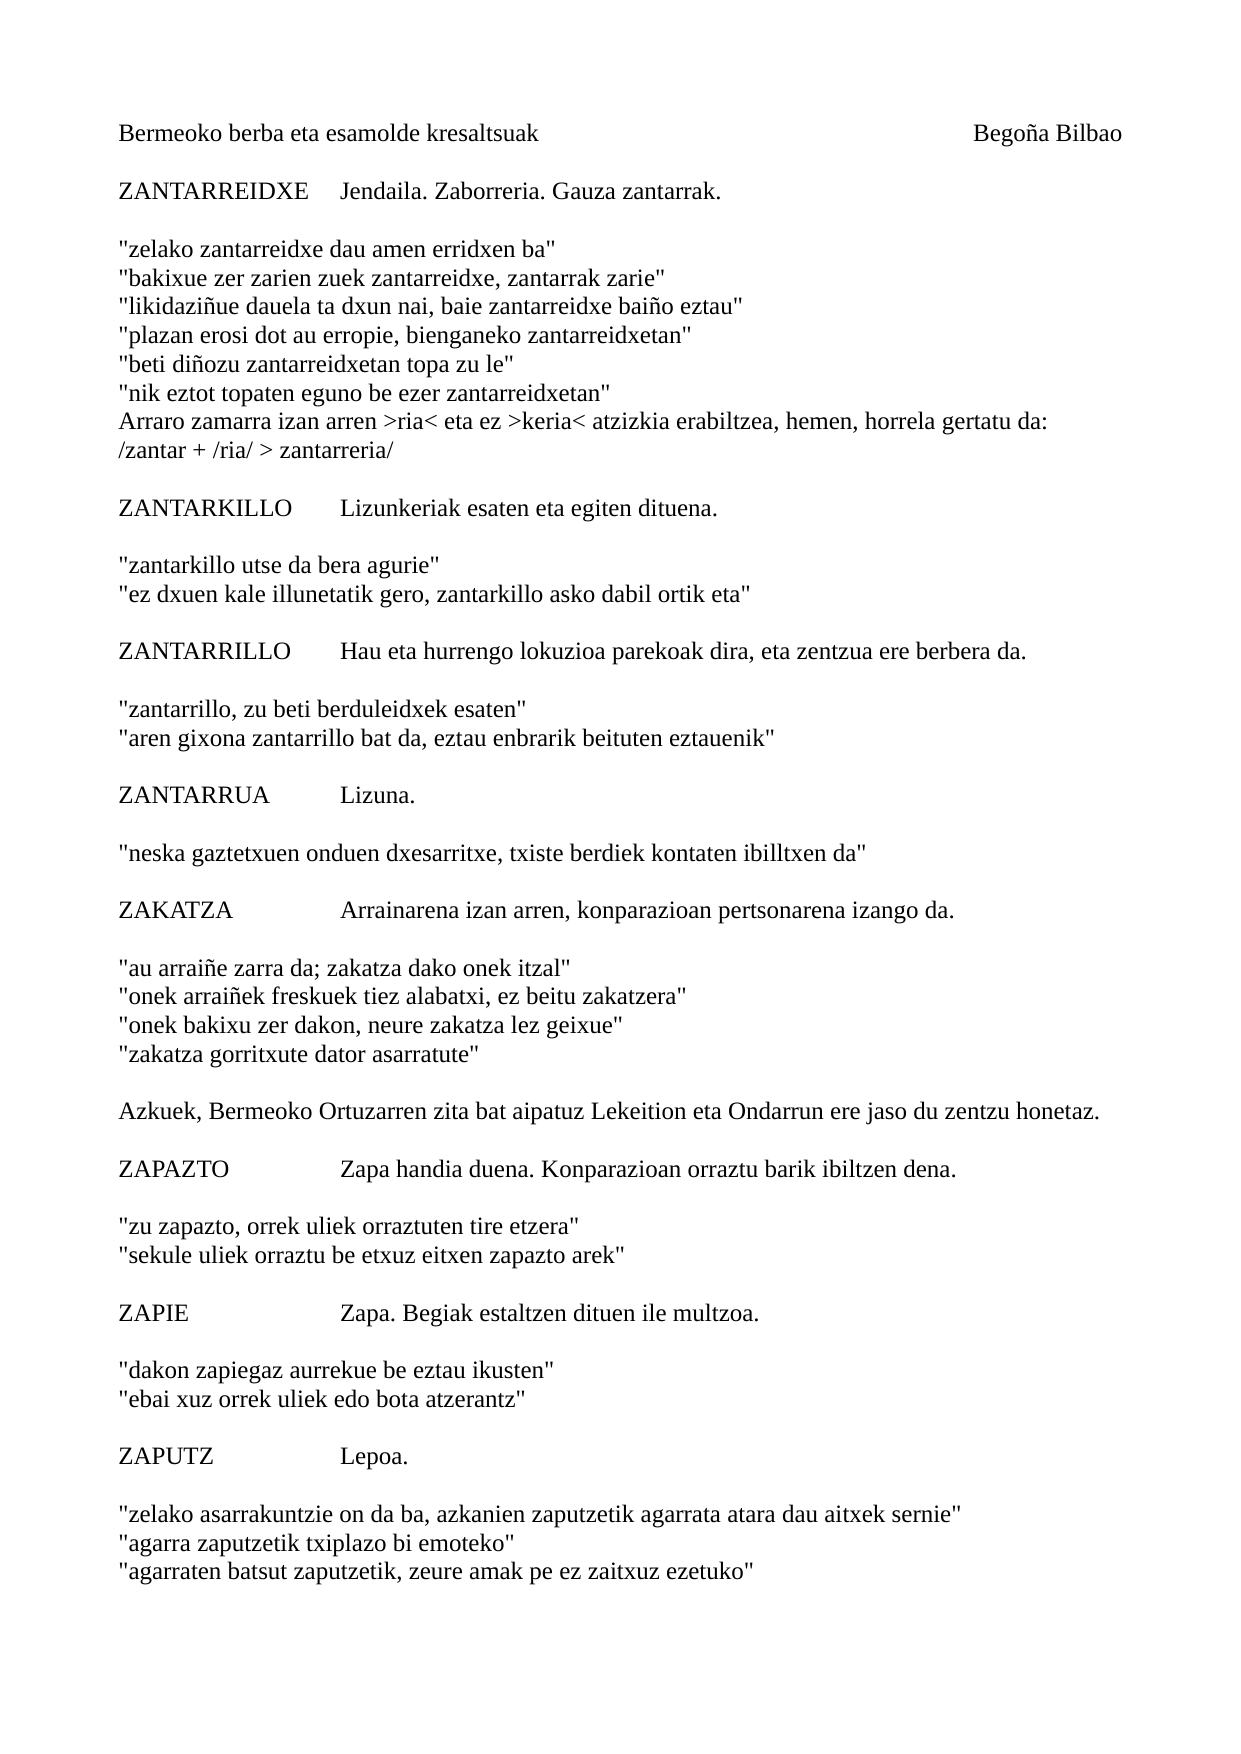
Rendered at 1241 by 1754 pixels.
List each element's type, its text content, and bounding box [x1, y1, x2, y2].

text "zu zapazto, orrek uliek orraztuten tire etzera" [118, 1211, 1122, 1240]
text "nik eztot topaten eguno be ezer zantarreidxetan" [118, 378, 1122, 406]
text "zelako zantarreidxe dau amen erridxen ba" [118, 234, 1122, 263]
text Azkuek, Bermeoko Ortuzarren zita bat aipatuz Lekeition eta Ondarrun ere jaso du zentzu honetaz. [118, 1096, 1122, 1125]
text "zakatza gorritxute dator asarratute" [118, 1039, 1122, 1068]
text ZANTARKILLO Lizunkeriak esaten eta egiten dituena. [118, 493, 1122, 521]
text "ez dxuen kale illunetatik gero, zantarkillo asko dabil ortik eta" [118, 579, 1122, 608]
text /zantar + /ria/ > zantarreria/ [118, 435, 1122, 464]
text Arraro zamarra izan arren >ria< eta ez >keria< atzizkia erabiltzea, hemen, horrela gertatu da: [118, 406, 1122, 435]
text "beti diñozu zantarreidxetan topa zu le" [118, 349, 1122, 378]
text "zantarrillo, zu beti berduleidxek esaten" [118, 694, 1122, 723]
text ZAPUTZ Lepoa. [118, 1441, 1122, 1470]
text "plazan erosi dot au erropie, bienganeko zantarreidxetan" [118, 320, 1122, 349]
text "onek bakixu zer dakon, neure zakatza lez geixue" [118, 1010, 1122, 1039]
text "au arraiñe zarra da; zakatza dako onek itzal" [118, 953, 1122, 981]
text "likidaziñue dauela ta dxun nai, baie zantarreidxe baiño eztau" [118, 291, 1122, 320]
text "dakon zapiegaz aurrekue be eztau ikusten" [118, 1355, 1122, 1384]
text "agarra zaputzetik txiplazo bi emoteko" [118, 1528, 1122, 1556]
text "bakixue zer zarien zuek zantarreidxe, zantarrak zarie" [118, 263, 1122, 291]
text "zantarkillo utse da bera agurie" [118, 550, 1122, 579]
text "ebai xuz orrek uliek edo bota atzerantz" [118, 1384, 1122, 1413]
text "neska gaztetxuen onduen dxesarritxe, txiste berdiek kontaten ibilltxen da" [118, 838, 1122, 866]
text ZANTARRILLO Hau eta hurrengo lokuzioa parekoak dira, eta zentzua ere berbera da. [118, 636, 1122, 665]
text "zelako asarrakuntzie on da ba, azkanien zaputzetik agarrata atara dau aitxek sernie" [118, 1499, 1122, 1528]
text "agarraten batsut zaputzetik, zeure amak pe ez zaitxuz ezetuko" [118, 1556, 1122, 1585]
text ZAPIE Zapa. Begiak estaltzen dituen ile multzoa. [118, 1298, 1122, 1326]
text "aren gixona zantarrillo bat da, eztau enbrarik beituten eztauenik" [118, 723, 1122, 751]
text ZANTARRUA Lizuna. [118, 780, 1122, 809]
text "sekule uliek orraztu be etxuz eitxen zapazto arek" [118, 1240, 1122, 1269]
text ZAPAZTO Zapa handia duena. Konparazioan orraztu barik ibiltzen dena. [118, 1154, 1122, 1183]
text ZANTARREIDXE Jendaila. Zaborreria. Gauza zantarrak. [118, 176, 1122, 205]
text "onek arraiñek freskuek tiez alabatxi, ez beitu zakatzera" [118, 981, 1122, 1010]
text ZAKATZA Arrainarena izan arren, konparazioan pertsonarena izango da. [118, 895, 1122, 924]
